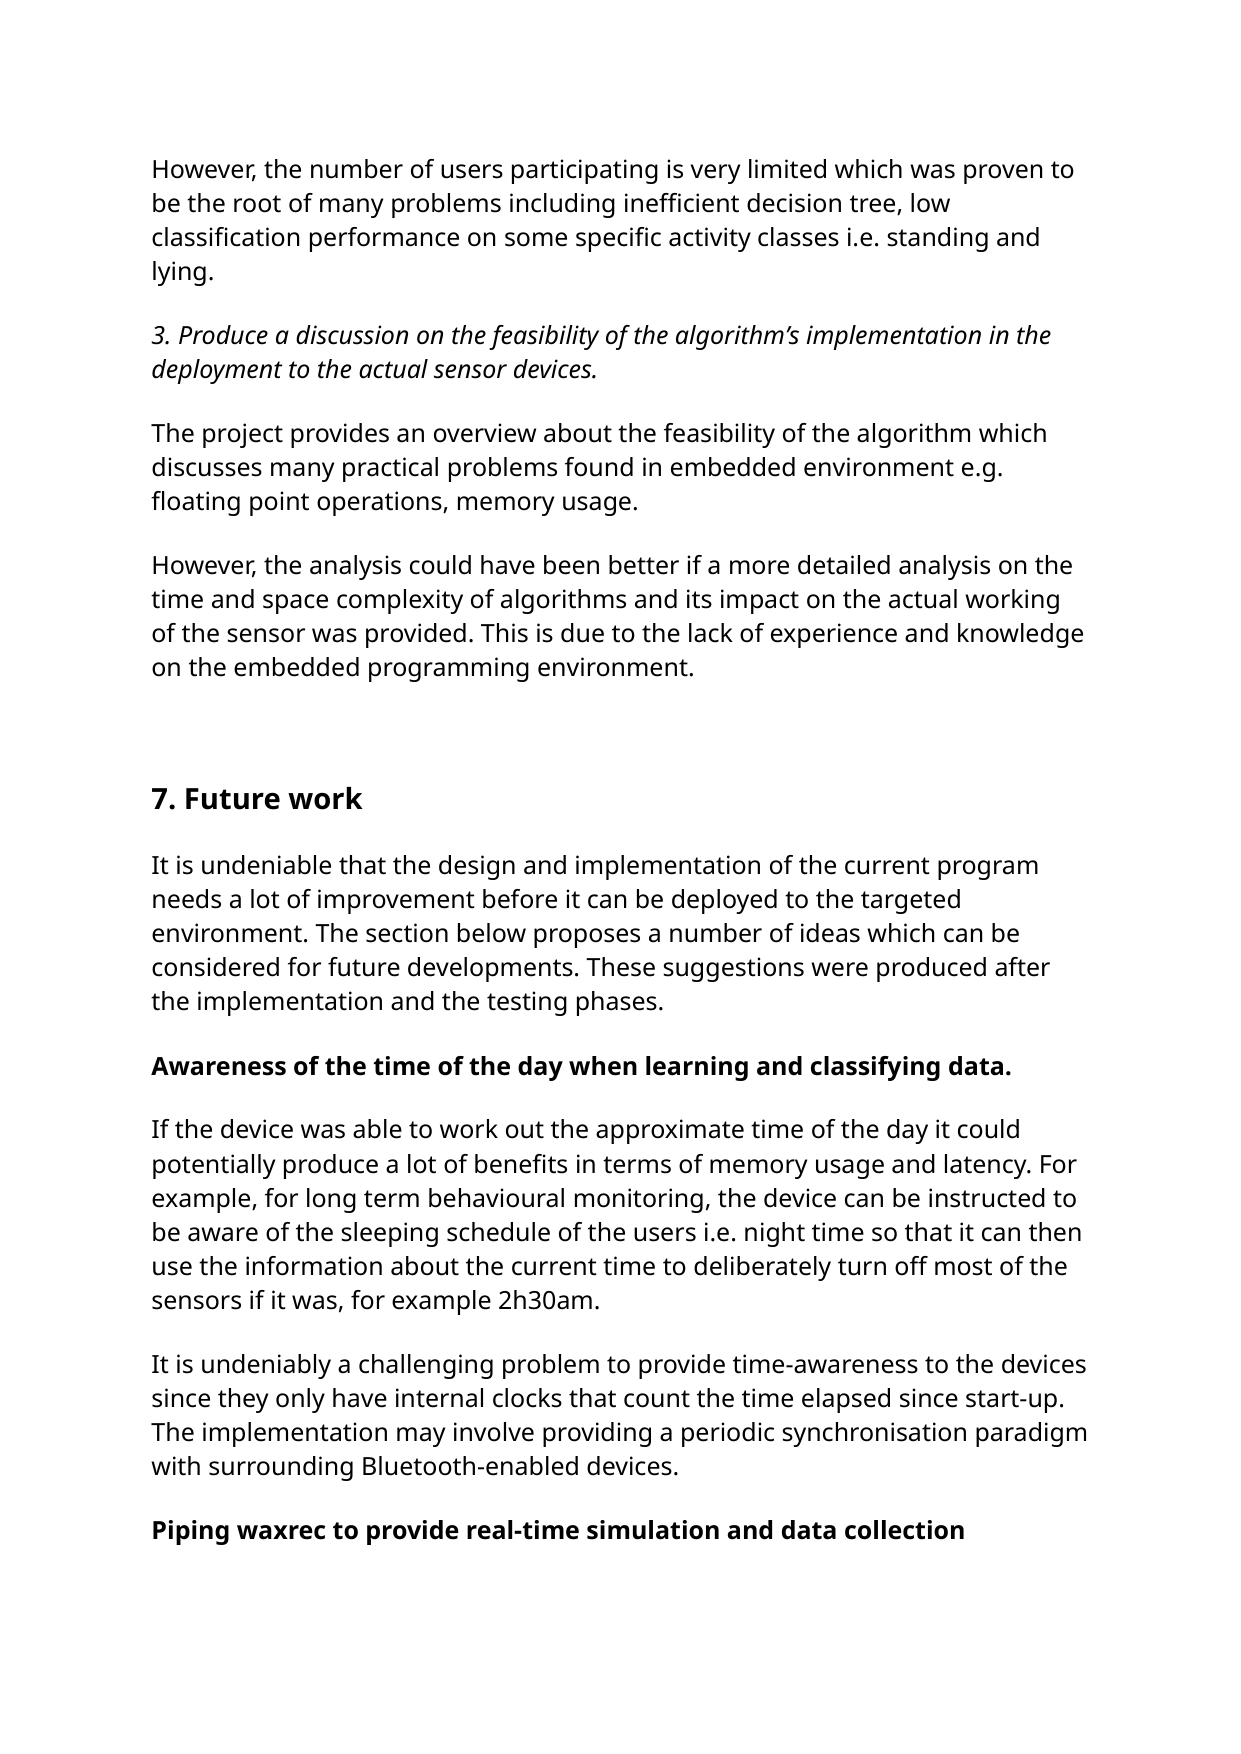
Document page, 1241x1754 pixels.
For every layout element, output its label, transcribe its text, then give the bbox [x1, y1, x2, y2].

text The project provides an overview about the feasibility of the algorithm which discusses many practical problems found in embedded environment e.g. floating point operations, memory usage. [151, 416, 1089, 518]
text Piping waxrec to provide real-time simulation and data collection [151, 1513, 1089, 1547]
text However, the analysis could have been better if a more detailed analysis on the time and space complexity of algorithms and its impact on the actual working of the sensor was provided. This is due to the lack of experience and knowledge on the embedded programming environment. [151, 548, 1089, 684]
text However, the number of users participating is very limited which was proven to be the root of many problems including inefficient decision tree, low classification performance on some specific activity classes i.e. standing and lying. [151, 151, 1089, 287]
text If the device was able to work out the approximate time of the day it could potentially produce a lot of benefits in terms of memory usage and latency. For example, for long term behavioural monitoring, the device can be instructed to be aware of the sleeping schedule of the users i.e. night time so that it can then use the information about the current time to deliberately turn off most of the sensors if it was, for example 2h30am. [151, 1112, 1089, 1317]
text It is undeniably a challenging problem to provide time-awareness to the devices since they only have internal clocks that count the time elapsed since start-up. The implementation may involve providing a periodic synchronisation paradigm with surrounding Bluetooth-enabled devices. [151, 1347, 1089, 1483]
text Awareness of the time of the day when learning and classifying data. [151, 1048, 1089, 1082]
text 3. Produce a discussion on the feasibility of the algorithm’s implementation in the deployment to the actual sensor devices. [151, 317, 1089, 386]
text 7. Future work [151, 778, 1089, 818]
text It is undeniable that the design and implementation of the current program needs a lot of improvement before it can be deployed to the targeted environment. The section below proposes a number of ideas which can be considered for future developments. These suggestions were produced after the implementation and the testing phases. [151, 848, 1089, 1018]
